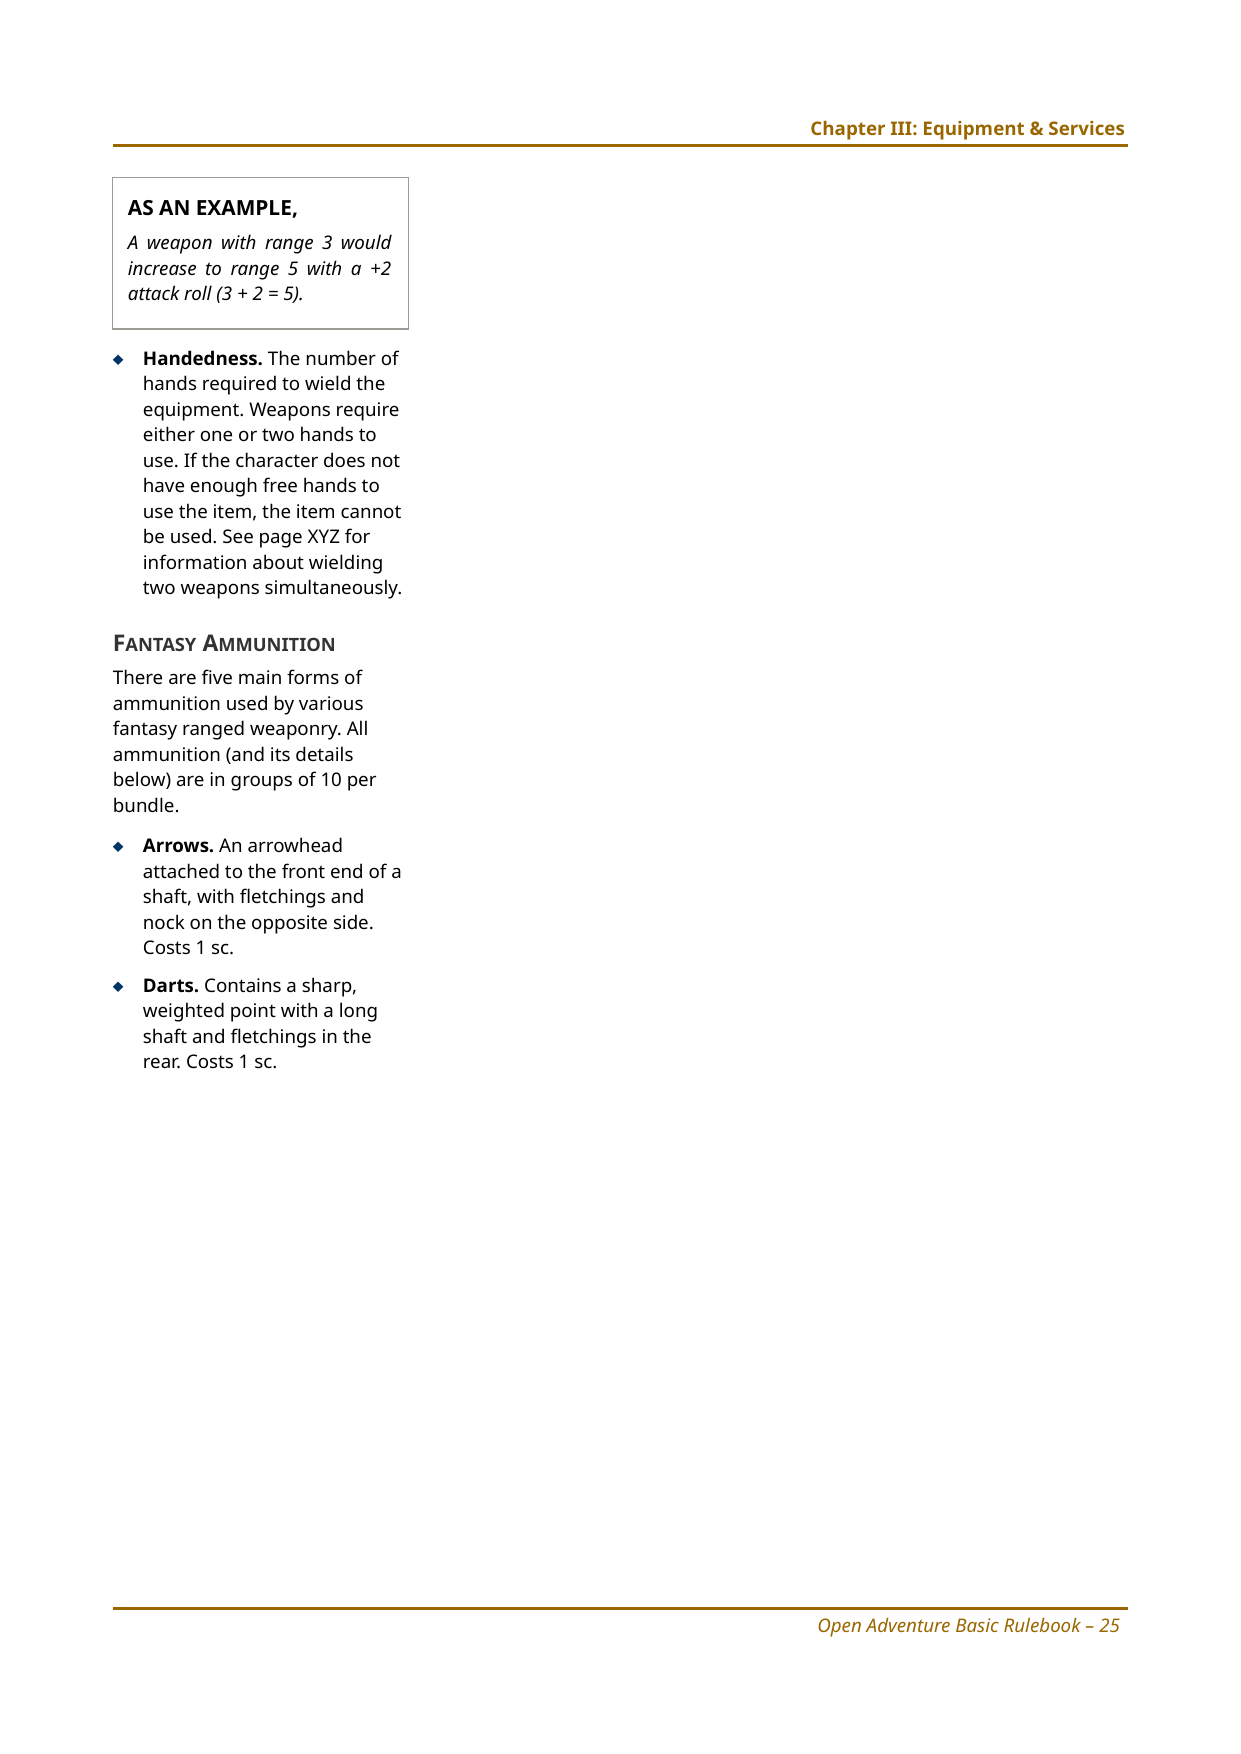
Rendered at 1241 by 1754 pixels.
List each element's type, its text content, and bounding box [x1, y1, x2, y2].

list Darts. Contains a sharp, weighted point with a long shaft and fletchings in the rear. Costs 1 sc. [113, 972, 408, 1074]
table_header As An Example, A weapon with range 3 would increase to range 5 with a +2 attack roll (3 + 2 = 5). [113, 178, 408, 328]
text There are five main forms of ammunition used by various fantasy ranged weaponry. All ammunition (and its details below) are in groups of 10 per bundle. [113, 664, 408, 817]
list Handedness. The number of hands required to wield the equipment. Weapons require either one or two hands to use. If the character does not have enough free hands to use the item, the item cannot be used. See page XYZ for information about wielding two weapons simultaneously. [113, 345, 408, 600]
subtitle Fantasy Ammunition [113, 627, 408, 658]
list Arrows. An arrowhead attached to the front end of a shaft, with fletchings and nock on the opposite side. Costs 1 sc. [113, 832, 408, 960]
